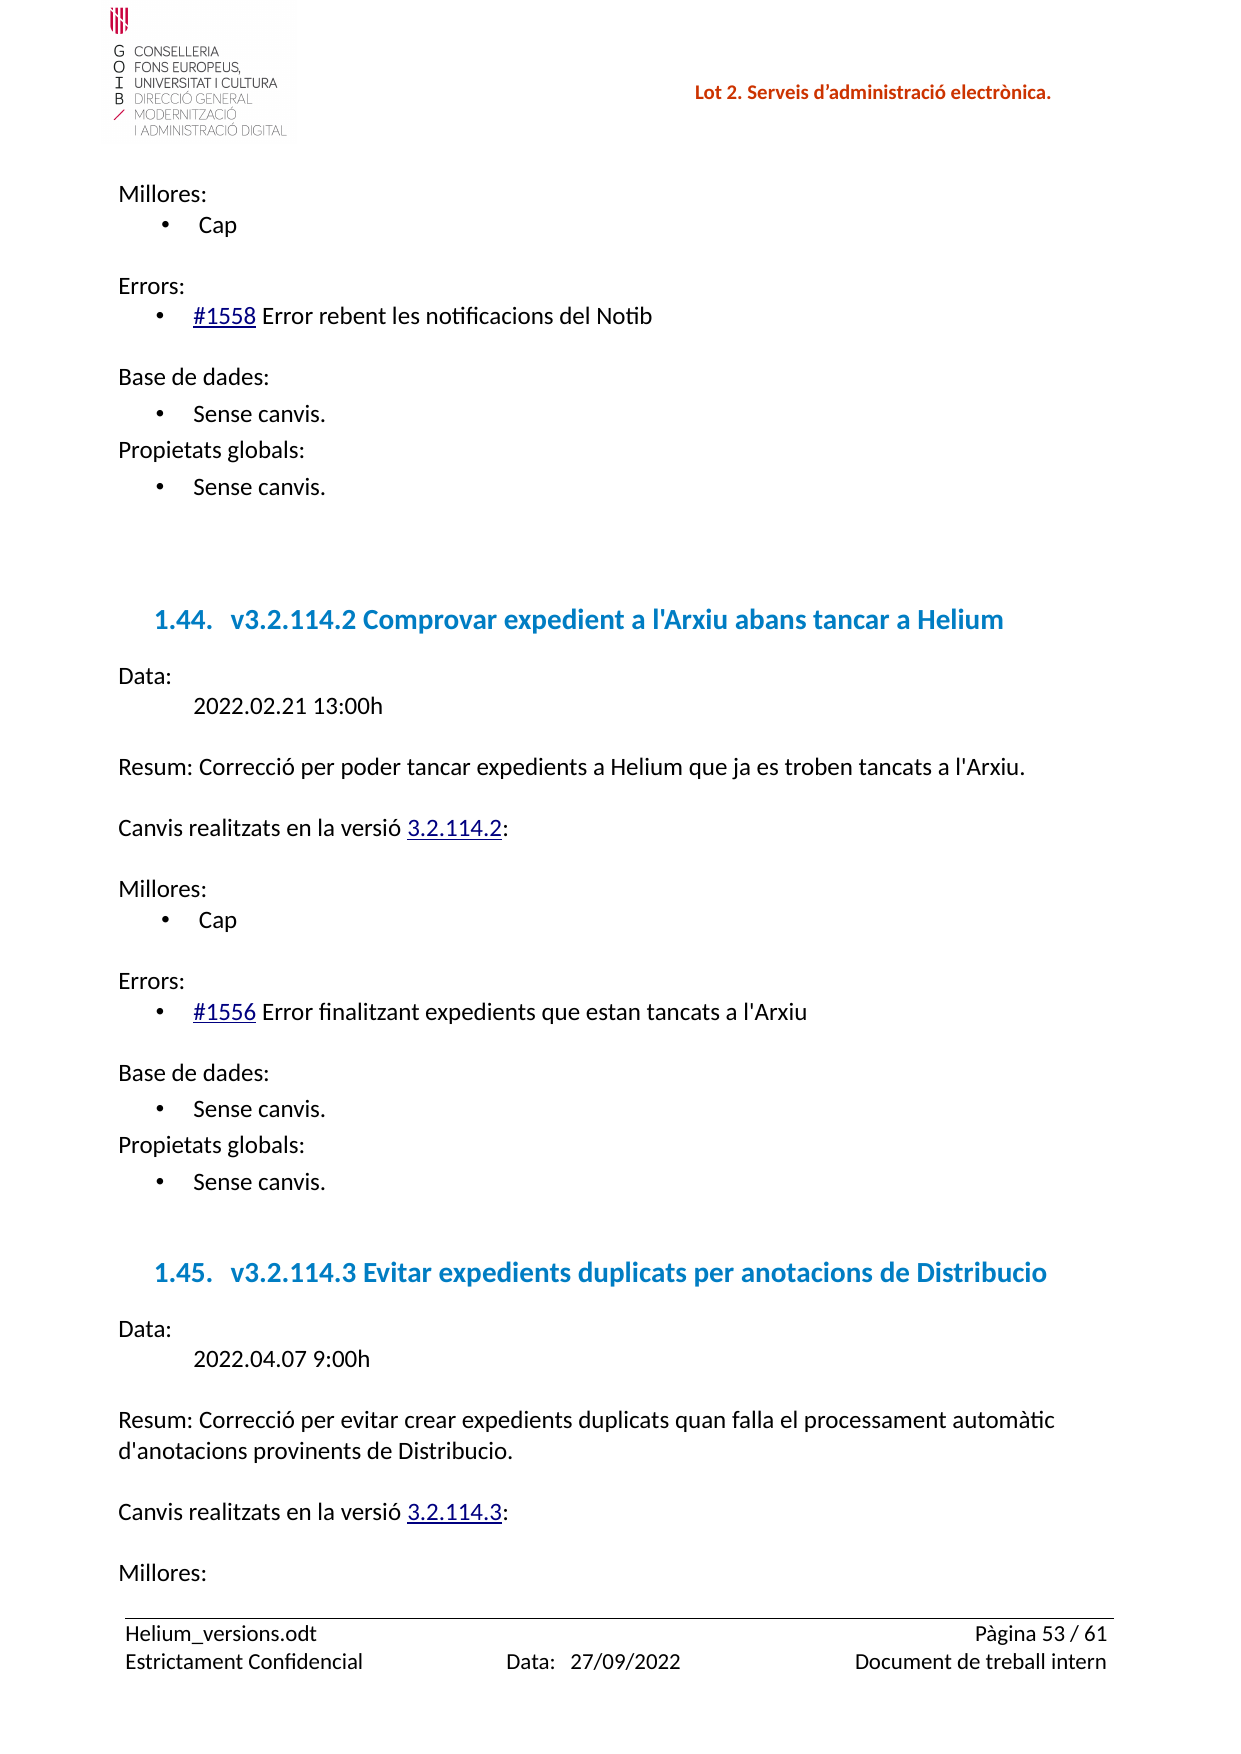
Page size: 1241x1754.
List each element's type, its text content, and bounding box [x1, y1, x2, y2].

picture [100, 0, 297, 144]
list Cap [161, 209, 1122, 239]
list Sense canvis. [156, 1093, 1122, 1124]
list #1556 Error finalitzant expedients que estan tancats a l'Arxiu [156, 996, 1122, 1026]
text Errors: [118, 965, 1122, 996]
text Millores: [118, 874, 1122, 904]
text Data: [118, 1313, 1122, 1343]
text Data: [118, 660, 1122, 691]
list #1558 Error rebent les notificacions del Notib [156, 300, 1122, 331]
text Base de dades: [118, 361, 1122, 392]
subtitle v3.2.114.2 Comprovar expedient a l'Arxiu abans tancar a Helium [153, 601, 1122, 636]
text Propietats globals: [118, 434, 1122, 465]
text Canvis realitzats en la versió 3.2.114.2: [118, 813, 1122, 843]
text 2022.02.21 13:00h [118, 691, 1122, 721]
text Millores: [118, 1557, 1122, 1588]
text Base de dades: [118, 1057, 1122, 1087]
text Errors: [118, 270, 1122, 300]
text Propietats globals: [118, 1130, 1122, 1160]
text Canvis realitzats en la versió 3.2.114.3: [118, 1496, 1122, 1527]
list Cap [161, 904, 1122, 935]
list Sense canvis. [156, 398, 1122, 428]
list Sense canvis. [156, 1166, 1122, 1197]
text Millores: [118, 178, 1122, 209]
list Sense canvis. [156, 471, 1122, 501]
subtitle v3.2.114.3 Evitar expedients duplicats per anotacions de Distribucio [153, 1254, 1122, 1289]
text Resum: Correcció per evitar crear expedients duplicats quan falla el processament automàtic d'anotacions provinents de Distribucio. [118, 1404, 1122, 1466]
text 2022.04.07 9:00h [118, 1343, 1122, 1374]
text Resum: Correcció per poder tancar expedients a Helium que ja es troben tancats a l'Arxiu. [118, 752, 1122, 782]
